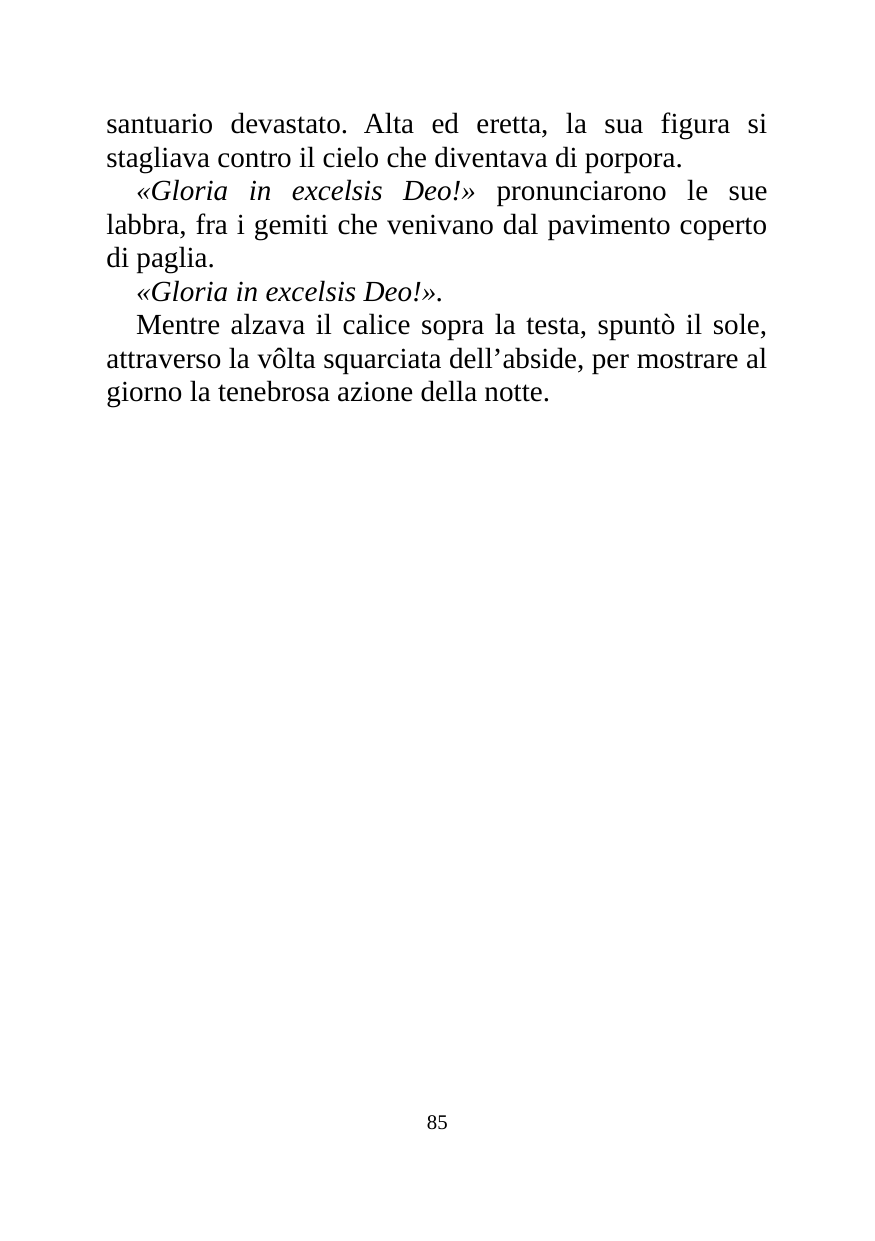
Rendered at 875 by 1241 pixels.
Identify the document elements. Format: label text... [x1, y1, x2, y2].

text Mentre alzava il calice sopra la testa, spuntò il sole, attraverso la vôlta squarciata dell’abside, per mostrare al giorno la tenebrosa azione della notte. [106, 307, 768, 408]
text «Gloria in excelsis Deo!». [106, 274, 768, 307]
text «Gloria in excelsis Deo!» pronunciarono le sue labbra, fra i gemiti che venivano dal pavimento coperto di paglia. [106, 173, 768, 274]
text santuario devastato. Alta ed eretta, la sua figura si stagliava contro il cielo che diventava di porpora. [106, 106, 768, 173]
